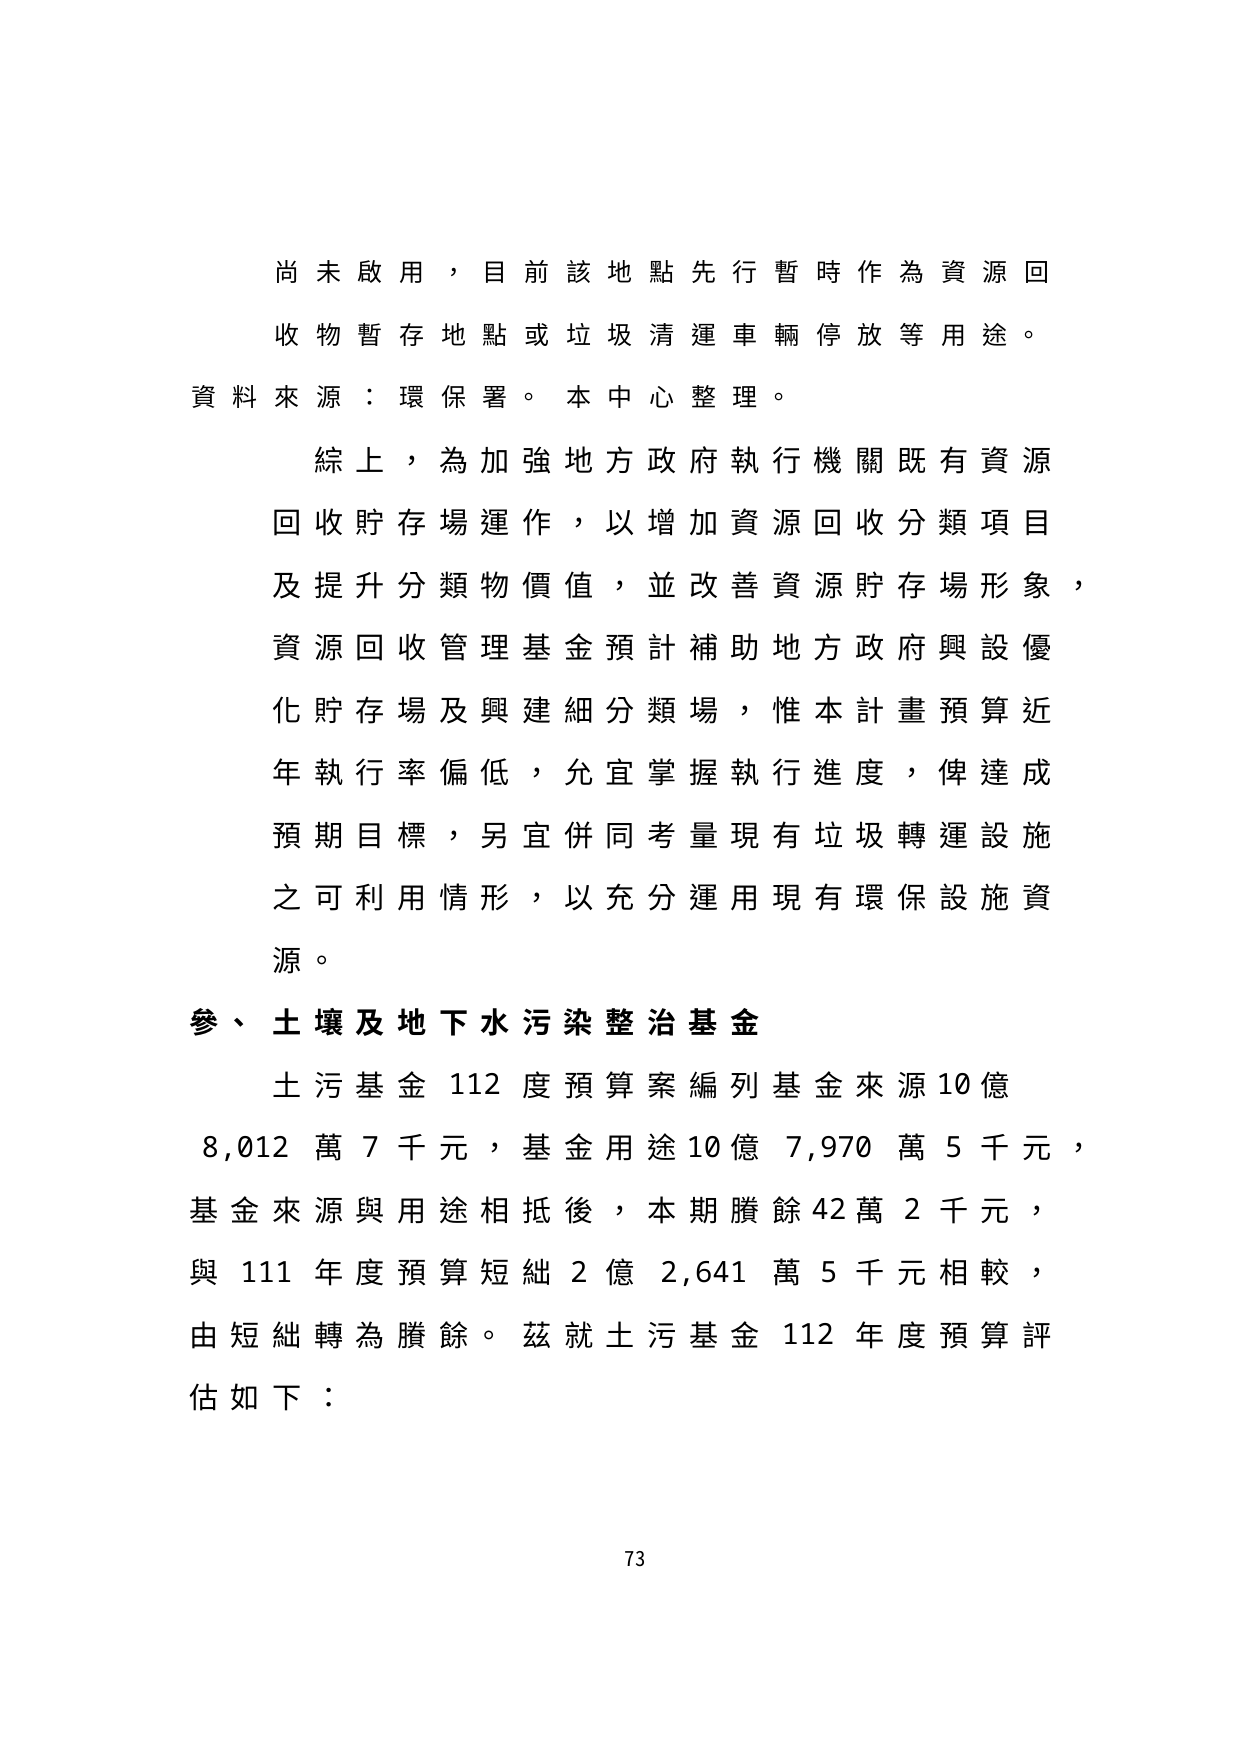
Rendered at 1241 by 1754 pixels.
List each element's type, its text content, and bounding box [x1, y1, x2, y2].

text 綜上，為加強地方政府執行機關既有資源回收貯存場運作，以增加資源回收分類項目及提升分類物價值，並改善資源貯存場形象，資源回收管理基金預計補助地方政府興設優化貯存場及興建細分類場，惟本計畫預算近年執行率偏低，允宜掌握執行進度，俾達成預期目標，另宜併同考量現有垃圾轉運設施之可利用情形，以充分運用現有環保設施資源。 [242, 417, 1058, 979]
text 土污基金112度預算案編列基金來源10億8,012萬7千元，基金用途10億7,970萬5千元，基金來源與用途相抵後，本期賸餘42萬2千元，與111年度預算短絀2億2,641萬5千元相較，由短絀轉為賸餘。茲就土污基金112年度預算評估如下： [183, 1042, 1058, 1417]
text 尚未啟用，目前該地點先行暫時作為資源回收物暫存地點或垃圾清運車輛停放等用途。 [231, 229, 1058, 354]
text 資料來源：環保署。本中心整理。 [109, 354, 1058, 417]
text 參、土壤及地下水污染整治基金 [183, 979, 1058, 1042]
